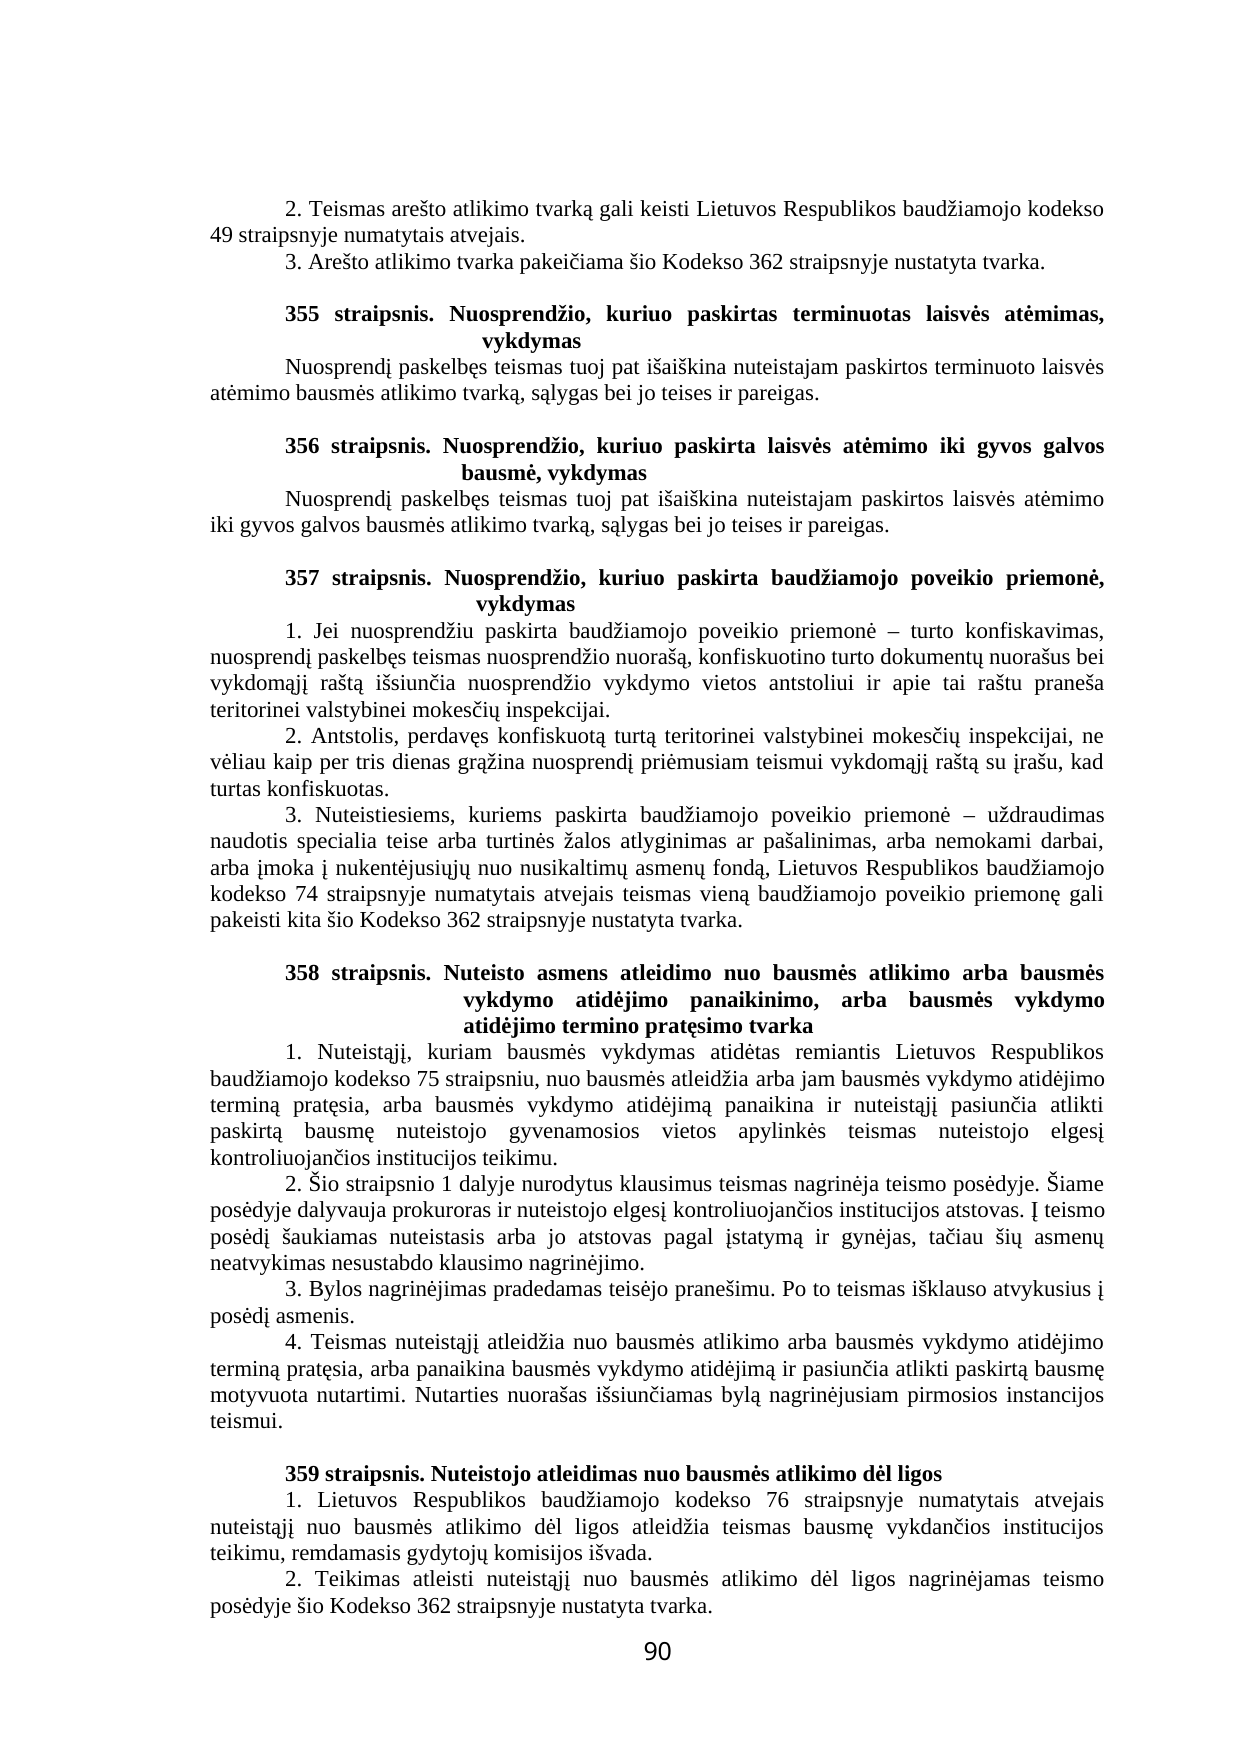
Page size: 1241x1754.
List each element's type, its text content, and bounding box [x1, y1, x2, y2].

text 3. Bylos nagrinėjimas pradedamas teisėjo pranešimu. Po to teismas išklauso atvykusius į posėdį asmenis. [210, 1276, 1106, 1328]
text 2. Šio straipsnio 1 dalyje nurodytus klausimus teismas nagrinėja teismo posėdyje. Šiame posėdyje dalyvauja prokuroras ir nuteistojo elgesį kontroliuojančios institucijos atstovas. Į teismo posėdį šaukiamas nuteistasis arba jo atstovas pagal įstatymą ir gynėjas, tačiau šių asmenų neatvykimas nesustabdo klausimo nagrinėjimo. [210, 1170, 1106, 1276]
text 3. Nuteistiesiems, kuriems paskirta baudžiamojo poveikio priemonė – uždraudimas naudotis specialia teise arba turtinės žalos atlyginimas ar pašalinimas, arba nemokami darbai, arba įmoka į nukentėjusiųjų nuo nusikaltimų asmenų fondą, Lietuvos Respublikos baudžiamojo kodekso 74 straipsnyje numatytais atvejais teismas vieną baudžiamojo poveikio priemonę gali pakeisti kita šio Kodekso 362 straipsnyje nustatyta tvarka. [210, 801, 1106, 933]
text 355 straipsnis. Nuosprendžio, kuriuo paskirtas terminuotas laisvės atėmimas, vykdymas [285, 300, 1106, 353]
text 1. Jei nuosprendžiu paskirta baudžiamojo poveikio priemonė – turto konfiskavimas, nuosprendį paskelbęs teismas nuosprendžio nuorašą, konfiskuotino turto dokumentų nuorašus bei vykdomąjį raštą išsiunčia nuosprendžio vykdymo vietos antstoliui ir apie tai raštu praneša teritorinei valstybinei mokesčių inspekcijai. [210, 617, 1106, 722]
text 2. Teikimas atleisti nuteistąjį nuo bausmės atlikimo dėl ligos nagrinėjamas teismo posėdyje šio Kodekso 362 straipsnyje nustatyta tvarka. [210, 1565, 1106, 1618]
text 2. Teismas arešto atlikimo tvarką gali keisti Lietuvos Respublikos baudžiamojo kodekso 49 straipsnyje numatytais atvejais. [210, 195, 1106, 248]
text 359 straipsnis. Nuteistojo atleidimas nuo bausmės atlikimo dėl ligos [210, 1460, 1106, 1486]
text Nuosprendį paskelbęs teismas tuoj pat išaiškina nuteistajam paskirtos terminuoto laisvės atėmimo bausmės atlikimo tvarką, sąlygas bei jo teises ir pareigas. [210, 353, 1106, 406]
text 1. Lietuvos Respublikos baudžiamojo kodekso 76 straipsnyje numatytais atvejais nuteistąjį nuo bausmės atlikimo dėl ligos atleidžia teismas bausmę vykdančios institucijos teikimu, remdamasis gydytojų komisijos išvada. [210, 1486, 1106, 1565]
text 4. Teismas nuteistąjį atleidžia nuo bausmės atlikimo arba bausmės vykdymo atidėjimo terminą pratęsia, arba panaikina bausmės vykdymo atidėjimą ir pasiunčia atlikti paskirtą bausmę motyvuota nutartimi. Nutarties nuorašas išsiunčiamas bylą nagrinėjusiam pirmosios instancijos teismui. [210, 1328, 1106, 1434]
text 3. Arešto atlikimo tvarka pakeičiama šio Kodekso 362 straipsnyje nustatyta tvarka. [210, 248, 1106, 274]
text 357 straipsnis. Nuosprendžio, kuriuo paskirta baudžiamojo poveikio priemonė, vykdymas [285, 564, 1106, 617]
text 358 straipsnis. Nuteisto asmens atleidimo nuo bausmės atlikimo arba bausmės vykdymo atidėjimo panaikinimo, arba bausmės vykdymo atidėjimo termino pratęsimo tvarka [285, 959, 1106, 1038]
text 356 straipsnis. Nuosprendžio, kuriuo paskirta laisvės atėmimo iki gyvos galvos bausmė, vykdymas [285, 432, 1106, 485]
text Nuosprendį paskelbęs teismas tuoj pat išaiškina nuteistajam paskirtos laisvės atėmimo iki gyvos galvos bausmės atlikimo tvarką, sąlygas bei jo teises ir pareigas. [210, 485, 1106, 538]
text 1. Nuteistąjį, kuriam bausmės vykdymas atidėtas remiantis Lietuvos Respublikos baudžiamojo kodekso 75 straipsniu, nuo bausmės atleidžia arba jam bausmės vykdymo atidėjimo terminą pratęsia, arba bausmės vykdymo atidėjimą panaikina ir nuteistąjį pasiunčia atlikti paskirtą bausmę nuteistojo gyvenamosios vietos apylinkės teismas nuteistojo elgesį kontroliuojančios institucijos teikimu. [210, 1038, 1106, 1170]
text 2. Antstolis, perdavęs konfiskuotą turtą teritorinei valstybinei mokesčių inspekcijai, ne vėliau kaip per tris dienas grąžina nuosprendį priėmusiam teismui vykdomąjį raštą su įrašu, kad turtas konfiskuotas. [210, 722, 1106, 801]
